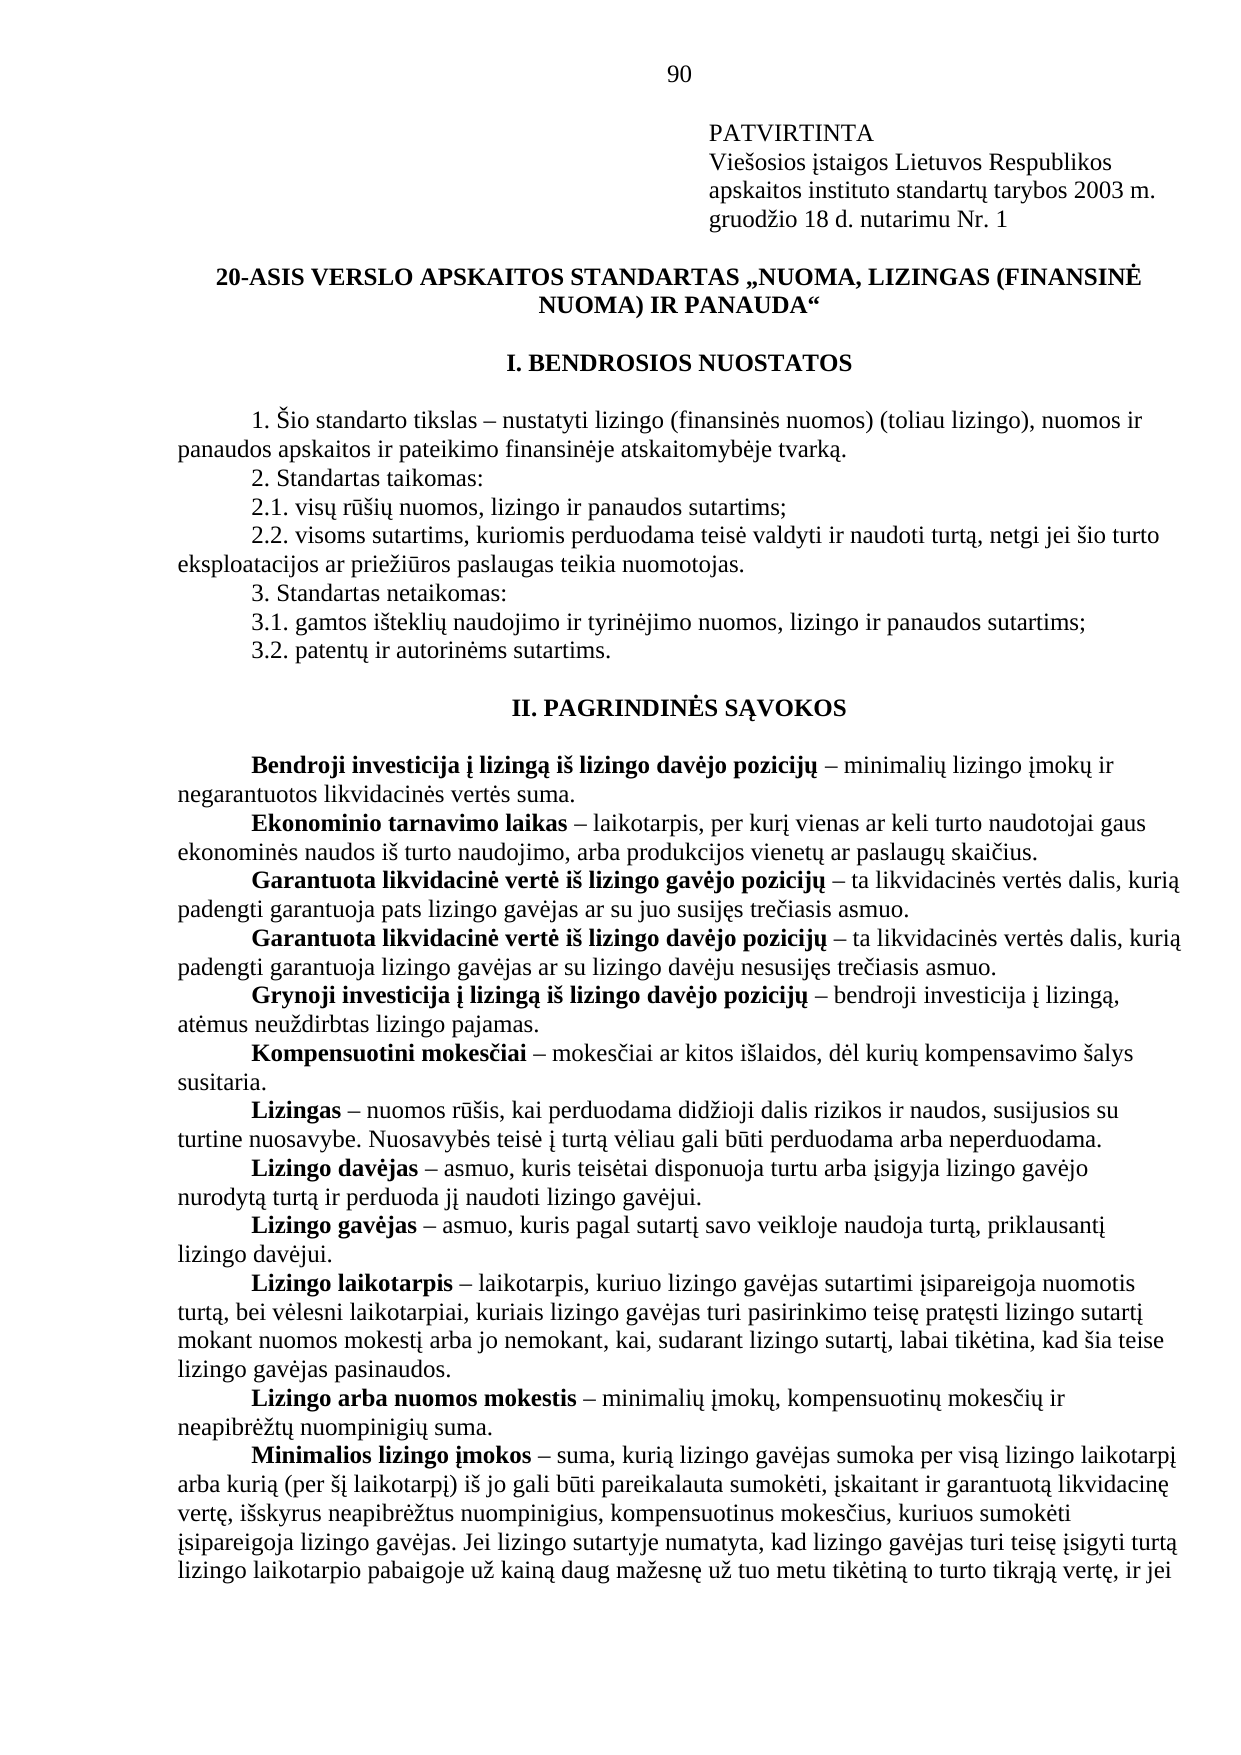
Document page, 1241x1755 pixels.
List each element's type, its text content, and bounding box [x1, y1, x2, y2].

text 3.1. gamtos išteklių naudojimo ir tyrinėjimo nuomos, lizingo ir panaudos sutartims; [177, 607, 1181, 636]
text II. PAGRINDINĖS SĄVOKOS [177, 693, 1181, 722]
text Lizingo arba nuomos mokestis – minimalių įmokų, kompensuotinų mokesčių ir neapibrėžtų nuompinigių suma. [177, 1383, 1181, 1441]
text Ekonominio tarnavimo laikas – laikotarpis, per kurį vienas ar keli turto naudotojai gaus ekonominės naudos iš turto naudojimo, arba produkcijos vienetų ar paslaugų skaičius. [177, 808, 1181, 866]
text 2. Standartas taikomas: [177, 463, 1181, 492]
text 20-ASIS VERSLO APSKAITOS STANDARTAS „NUOMA, LIZINGAS (FINANSINĖ NUOMA) IR PANAUDA“ [177, 262, 1181, 319]
text 3. Standartas netaikomas: [177, 578, 1181, 607]
text apskaitos instituto standartų tarybos 2003 m. [177, 176, 1181, 204]
text gruodžio 18 d. nutarimu Nr. 1 [177, 204, 1181, 233]
text 3.2. patentų ir autorinėms sutartims. [177, 636, 1181, 664]
text Viešosios įstaigos Lietuvos Respublikos [177, 147, 1181, 176]
text Lizingo gavėjas – asmuo, kuris pagal sutartį savo veikloje naudoja turtą, priklausantį lizingo davėjui. [177, 1211, 1181, 1268]
text Lizingo davėjas – asmuo, kuris teisėtai disponuoja turtu arba įsigyja lizingo gavėjo nurodytą turtą ir perduoda jį naudoti lizingo gavėjui. [177, 1153, 1181, 1211]
text Garantuota likvidacinė vertė iš lizingo davėjo pozicijų – ta likvidacinės vertės dalis, kurią padengti garantuoja lizingo gavėjas ar su lizingo davėju nesusijęs trečiasis asmuo. [177, 923, 1181, 981]
text 2.1. visų rūšių nuomos, lizingo ir panaudos sutartims; [177, 492, 1181, 521]
text Lizingas – nuomos rūšis, kai perduodama didžioji dalis rizikos ir naudos, susijusios su turtine nuosavybe. Nuosavybės teisė į turtą vėliau gali būti perduodama arba neperduodama. [177, 1096, 1181, 1153]
text Lizingo laikotarpis – laikotarpis, kuriuo lizingo gavėjas sutartimi įsipareigoja nuomotis turtą, bei vėlesni laikotarpiai, kuriais lizingo gavėjas turi pasirinkimo teisę pratęsti lizingo sutartį mokant nuomos mokestį arba jo nemokant, kai, sudarant lizingo sutartį, labai tikėtina, kad šia teise lizingo gavėjas pasinaudos. [177, 1268, 1181, 1383]
text 1. Šio standarto tikslas – nustatyti lizingo (finansinės nuomos) (toliau lizingo), nuomos ir panaudos apskaitos ir pateikimo finansinėje atskaitomybėje tvarką. [177, 406, 1181, 463]
text I. BENDROSIOS NUOSTATOS [177, 348, 1181, 377]
text Kompensuotini mokesčiai – mokesčiai ar kitos išlaidos, dėl kurių kompensavimo šalys susitaria. [177, 1038, 1181, 1096]
text Grynoji investicija į lizingą iš lizingo davėjo pozicijų – bendroji investicija į lizingą, atėmus neuždirbtas lizingo pajamas. [177, 981, 1181, 1038]
text Minimalios lizingo įmokos – suma, kurią lizingo gavėjas sumoka per visą lizingo laikotarpį arba kurią (per šį laikotarpį) iš jo gali būti pareikalauta sumokėti, įskaitant ir garantuotą likvidacinę vertę, išskyrus neapibrėžtus nuompinigius, kompensuotinus mokesčius, kuriuos sumokėti įsipareigoja lizingo gavėjas. Jei lizingo sutartyje numatyta, kad lizingo gavėjas turi teisę įsigyti turtą lizingo laikotarpio pabaigoje už kainą daug mažesnę už tuo metu tikėtiną to turto tikrąją vertę, ir jei [177, 1441, 1181, 1584]
text PATVIRTINTA [709, 118, 1181, 147]
text Garantuota likvidacinė vertė iš lizingo gavėjo pozicijų – ta likvidacinės vertės dalis, kurią padengti garantuoja pats lizingo gavėjas ar su juo susijęs trečiasis asmuo. [177, 866, 1181, 923]
text 2.2. visoms sutartims, kuriomis perduodama teisė valdyti ir naudoti turtą, netgi jei šio turto eksploatacijos ar priežiūros paslaugas teikia nuomotojas. [177, 521, 1181, 578]
text Bendroji investicija į lizingą iš lizingo davėjo pozicijų – minimalių lizingo įmokų ir negarantuotos likvidacinės vertės suma. [177, 751, 1181, 808]
